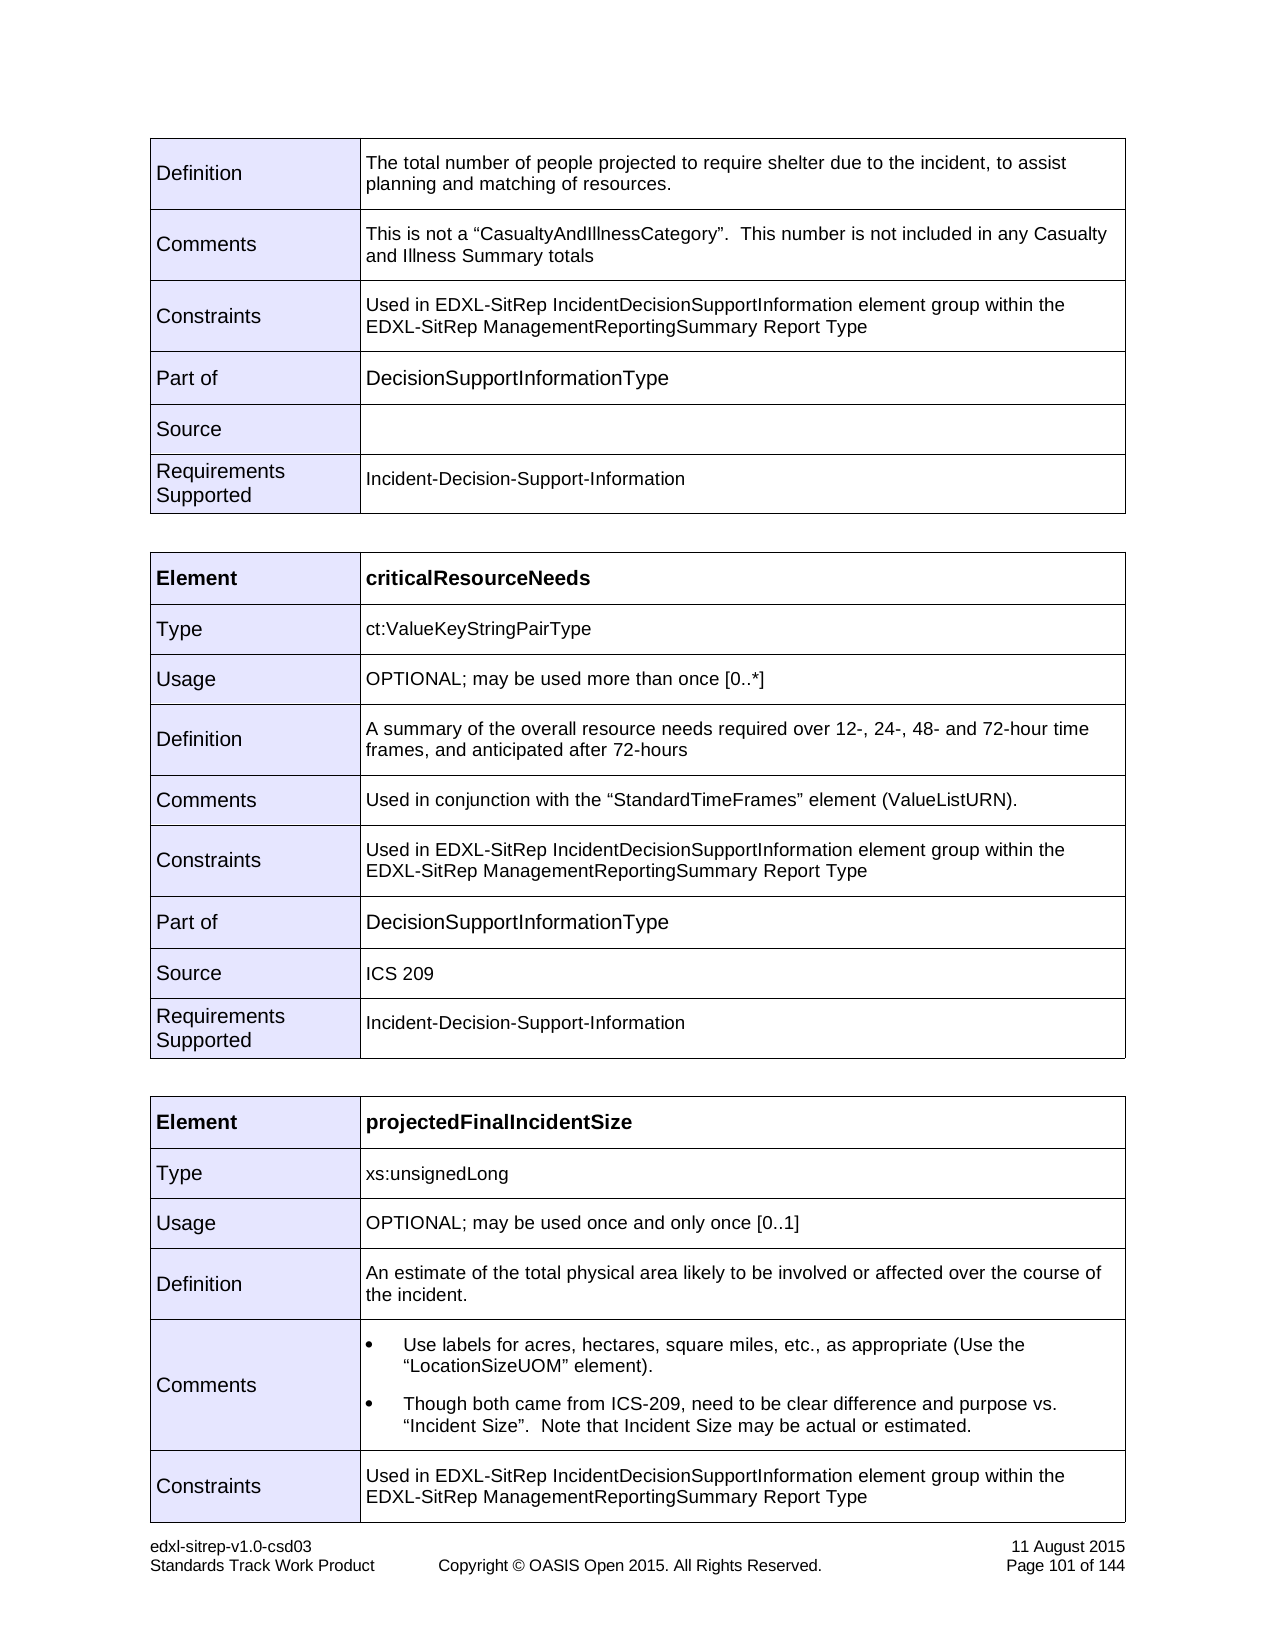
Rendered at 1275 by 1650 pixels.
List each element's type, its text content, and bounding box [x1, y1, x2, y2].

table_cell DecisionSupportInformationType [361, 897, 1125, 948]
table_cell Used in EDXL-SitRep IncidentDecisionSupportInformation element group within the EDXL-SitRep ManagementReportingSummary Report Type [361, 1451, 1125, 1522]
table_cell Source [151, 405, 360, 453]
table_cell Usage [151, 1199, 360, 1248]
table_cell ICS 209 [361, 949, 1125, 998]
table_cell ct:ValueKeyStringPairType [361, 605, 1125, 654]
table_cell xs:unsignedLong [361, 1149, 1125, 1198]
table_cell Requirements Supported [151, 999, 360, 1058]
table_cell Used in EDXL-SitRep IncidentDecisionSupportInformation element group within the EDXL-SitRep ManagementReportingSummary Report Type [361, 281, 1125, 351]
table_cell Type [151, 1149, 360, 1198]
table_cell Use labels for acres, hectares, square miles, etc., as appropriate (Use the “LocationSizeUOM” element). Though both came from ICS-209, need to be clear difference and purpose vs. “Incident Size”. Note that Incident Size may be actual or estimated. [361, 1320, 1125, 1450]
table_cell Comments [151, 776, 360, 824]
table_cell OPTIONAL; may be used more than once [0..*] [361, 655, 1125, 703]
table_cell Comments [151, 1320, 360, 1450]
table_cell Definition [151, 139, 360, 209]
table_cell Constraints [151, 826, 360, 896]
table_cell Constraints [151, 281, 360, 351]
table_cell Used in conjunction with the “StandardTimeFrames” element (ValueListURN). [361, 776, 1125, 824]
table_cell This is not a “CasualtyAndIllnessCategory”. This number is not included in any Casualty and Illness Summary totals [361, 210, 1125, 280]
table_cell Type [151, 605, 360, 654]
table_cell OPTIONAL; may be used once and only once [0..1] [361, 1199, 1125, 1248]
table_cell The total number of people projected to require shelter due to the incident, to assist planning and matching of resources. [361, 139, 1125, 209]
table_cell DecisionSupportInformationType [361, 352, 1125, 404]
table_cell Incident-Decision-Support-Information [361, 455, 1125, 513]
table_cell Constraints [151, 1451, 360, 1522]
table_cell Source [151, 949, 360, 998]
table_header criticalResourceNeeds [361, 553, 1125, 604]
table_header Element [151, 1097, 360, 1148]
table_cell Usage [151, 655, 360, 703]
table_cell An estimate of the total physical area likely to be involved or affected over the course of the incident. [361, 1249, 1125, 1319]
table_cell Part of [151, 352, 360, 404]
table_cell Requirements Supported [151, 455, 360, 513]
table_cell Used in EDXL-SitRep IncidentDecisionSupportInformation element group within the EDXL-SitRep ManagementReportingSummary Report Type [361, 826, 1125, 896]
table_cell Part of [151, 897, 360, 948]
table_cell A summary of the overall resource needs required over 12-, 24-, 48- and 72-hour time frames, and anticipated after 72-hours [361, 705, 1125, 775]
table_cell Definition [151, 1249, 360, 1319]
table_cell Comments [151, 210, 360, 280]
table_cell [361, 405, 1125, 453]
table_cell Incident-Decision-Support-Information [361, 999, 1125, 1058]
table_header Element [151, 553, 360, 604]
table_header projectedFinalIncidentSize [361, 1097, 1125, 1148]
table_cell Definition [151, 705, 360, 775]
